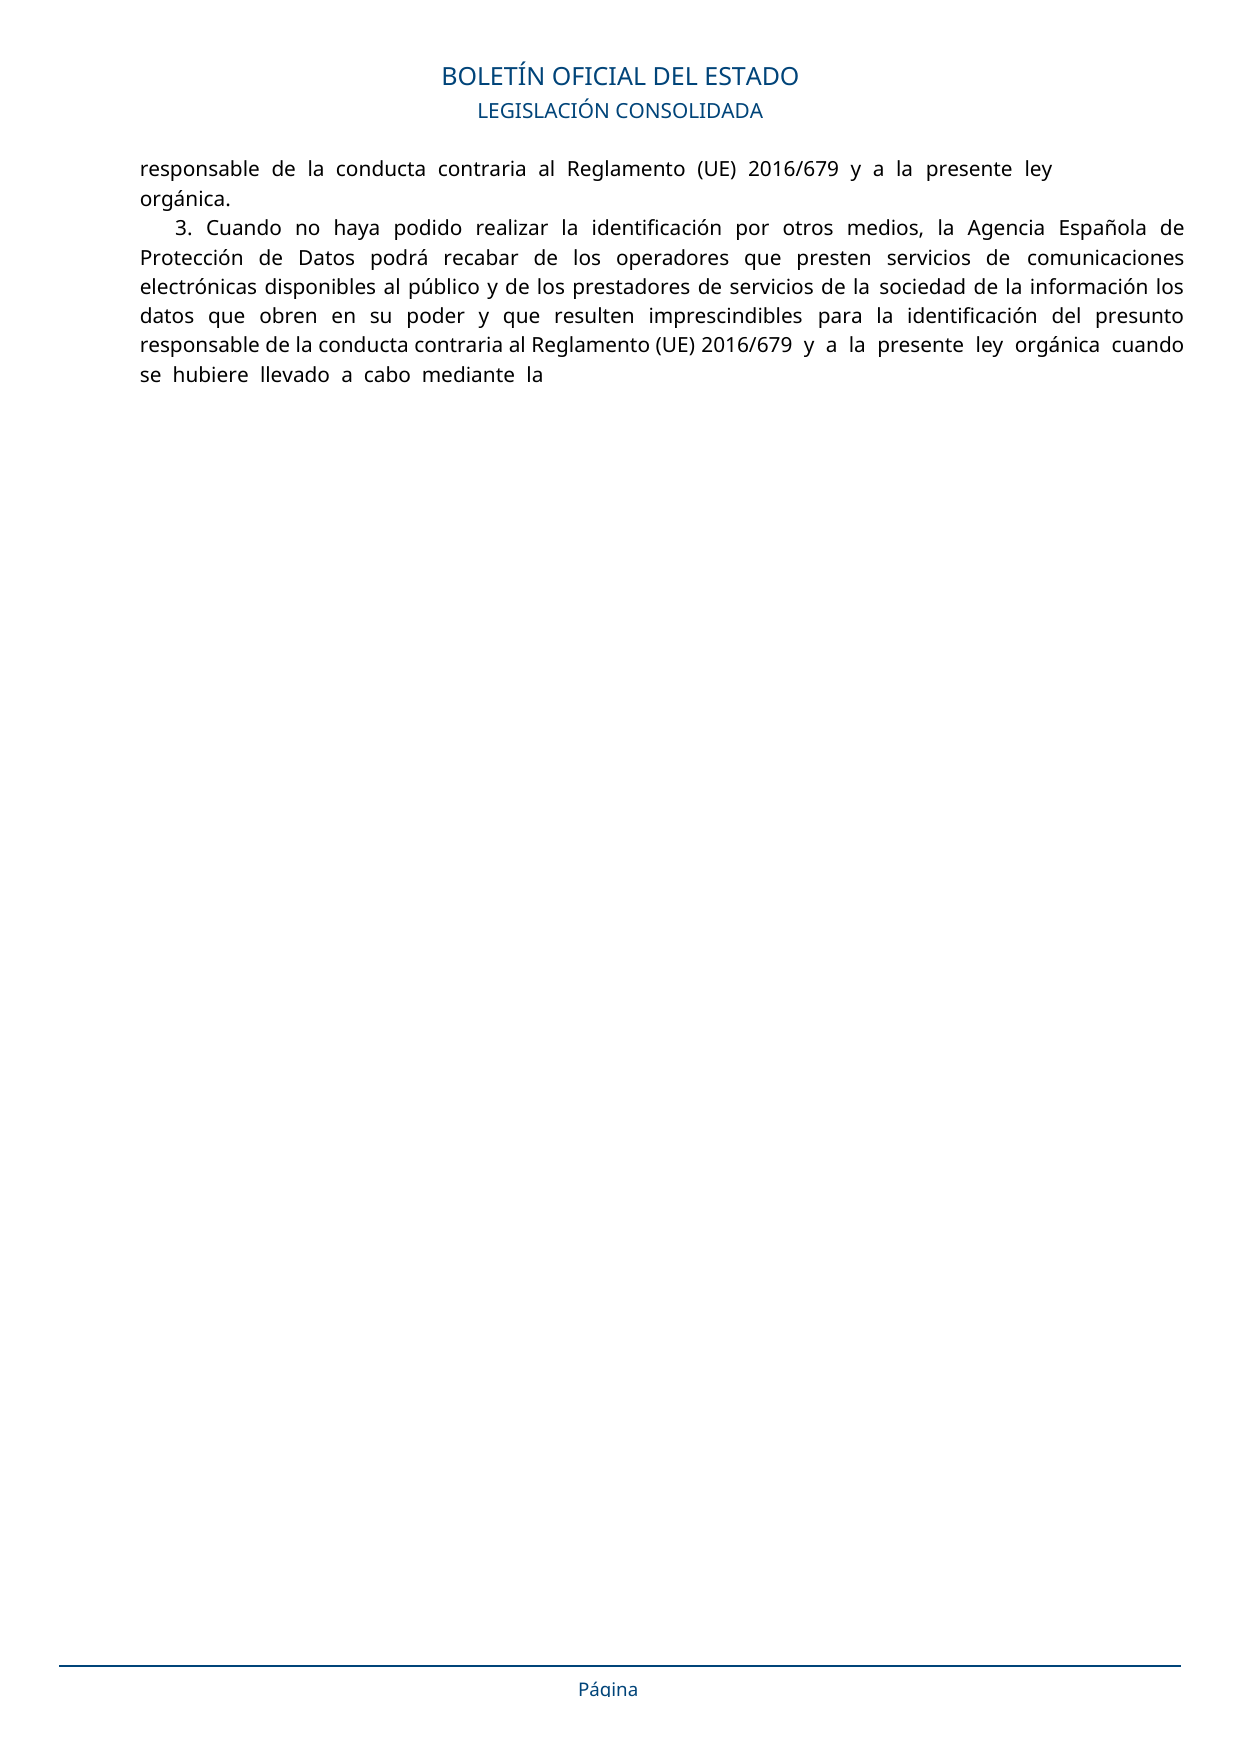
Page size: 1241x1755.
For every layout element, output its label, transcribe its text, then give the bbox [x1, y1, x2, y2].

text responsable de la conducta contraria al Reglamento (UE) 2016/679 y a la presente ley orgánica. [139, 154, 1052, 212]
list Cuando no haya podido realizar la identificación por otros medios, la Agencia Española de Protección de Datos podrá recabar de los operadores que presten servicios de comunicaciones electrónicas disponibles al público y de los prestadores de servicios de la sociedad de la información los datos que obren en su poder y que resulten imprescindibles para la identificación del presunto responsable de la conducta contraria al Reglamento (UE) 2016/679 y a la presente ley orgánica cuando se hubiere llevado a cabo mediante la [139, 213, 1184, 388]
